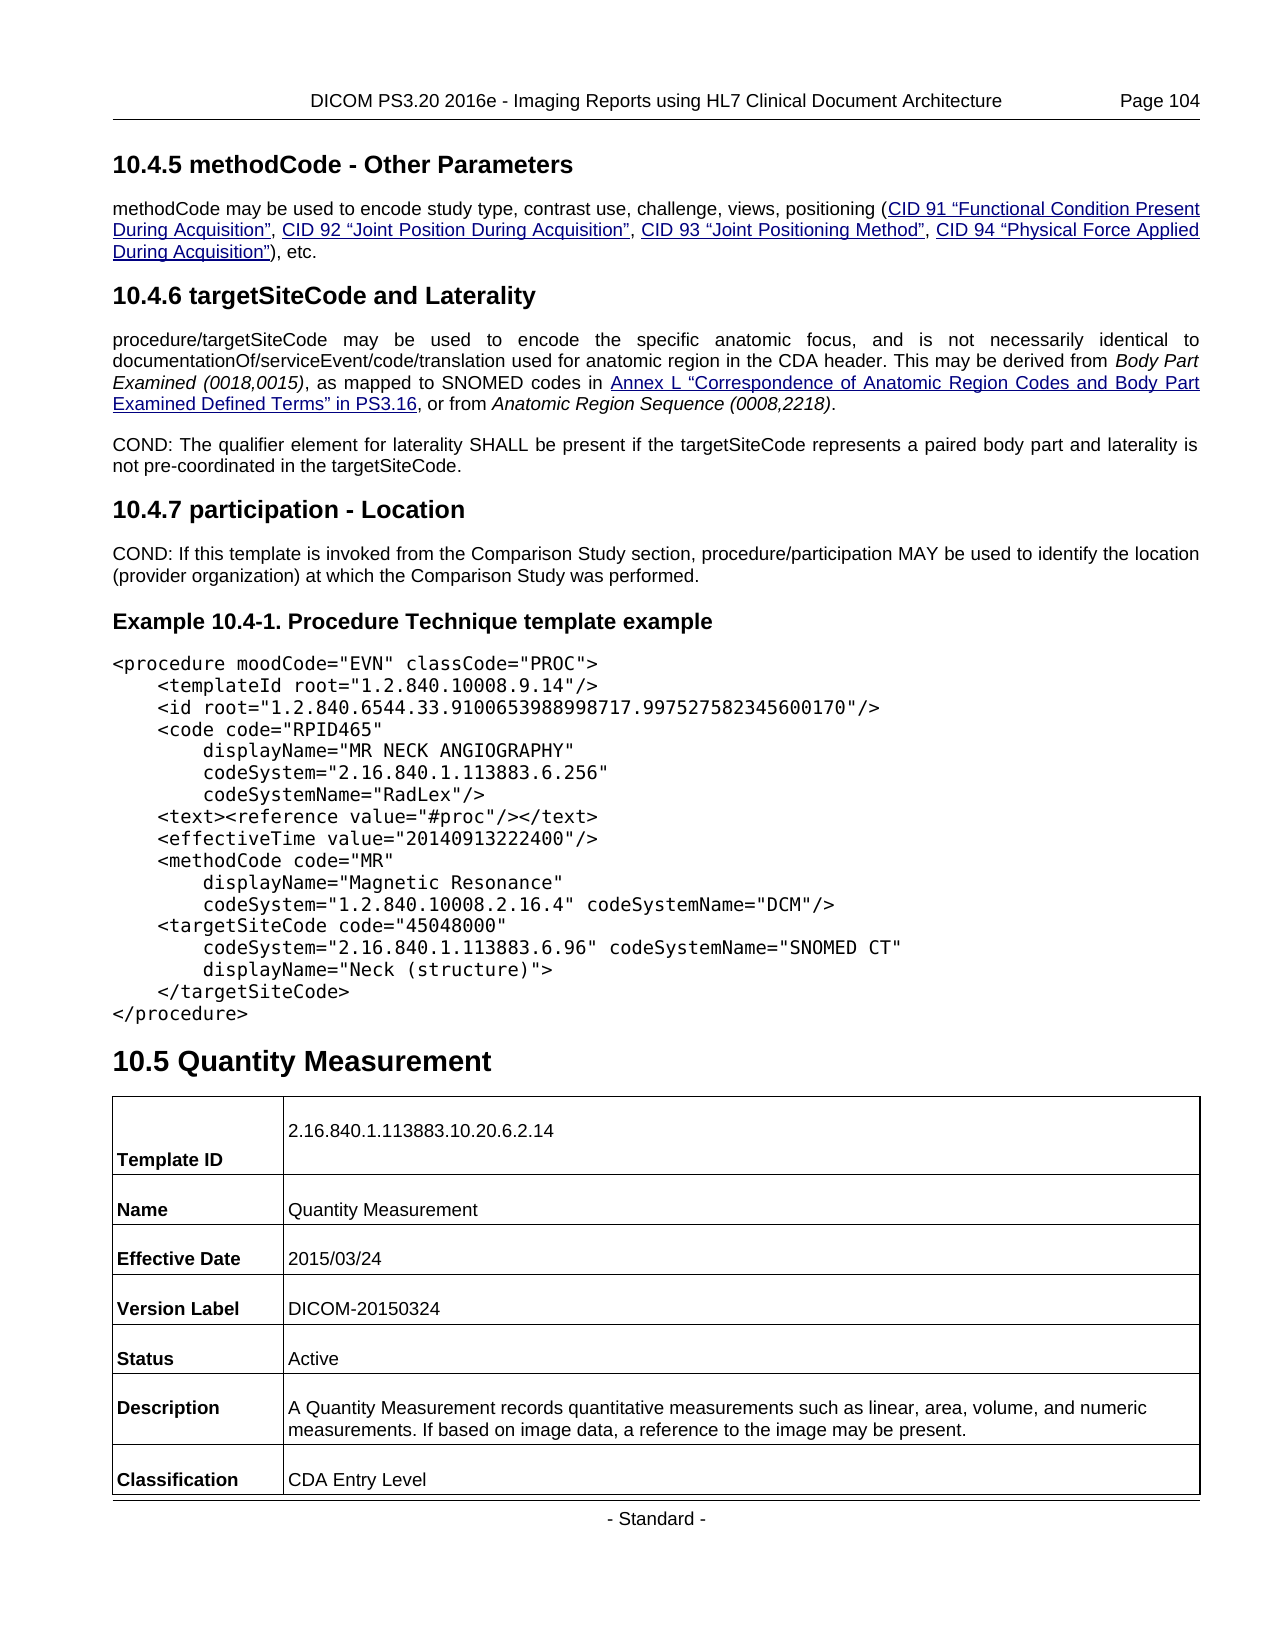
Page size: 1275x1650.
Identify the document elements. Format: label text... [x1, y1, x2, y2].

table_cell 2015/03/24 [284, 1225, 1199, 1274]
table_cell A Quantity Measurement records quantitative measurements such as linear, area, volume, and numeric measurements. If based on image data, a reference to the image may be present. [284, 1374, 1199, 1444]
table_cell Name [113, 1175, 283, 1224]
table_cell Version Label [113, 1275, 283, 1323]
text 10.4.6 targetSiteCode and Laterality [112, 281, 1200, 310]
text 10.4.5 methodCode - Other Parameters [112, 150, 1200, 179]
table_cell DICOM-20150324 [284, 1275, 1199, 1323]
text procedure/targetSiteCode may be used to encode the specific anatomic focus, and is not necessarily identical to documentationOf/serviceEvent/code/translation used for anatomic region in the CDA header. This may be derived from Body Part Examined (0018,0015), as mapped to SNOMED codes in Annex L “Correspondence of Anatomic Region Codes and Body Part Examined Defined Terms” in PS3.16, or from Anatomic Region Sequence (0008,2218). [112, 328, 1200, 415]
table_cell Classification [113, 1445, 283, 1494]
table_header 2.16.840.1.113883.​10.20.6.2.14 [284, 1097, 1199, 1174]
text method​Code may be used to encode study type, contrast use, challenge, views, positioning (CID 91 “Functional Condition Present During Acquisition”, CID 92 “Joint Position During Acquisition”, CID 93 “Joint Positioning Method”, CID 94 “Physical Force Applied During Acquisition”), etc. [112, 197, 1200, 262]
table_cell Effective Date [113, 1225, 283, 1274]
text Example 10.4-1. Procedure Technique template example [112, 608, 1200, 634]
table_cell CDA Entry Level [284, 1445, 1199, 1494]
text <procedure moodCode="EVN" classCode="PROC"> <templateId root="1.2.840.10008.9.14"/> <id root="1.2.840.6544.33.9100653988998717.997527582345600170"/> <code code="RPID465" displayName="MR NECK ANGIOGRAPHY" codeSystem="2.16.840.1.113883.6.256" codeSystemName="RadLex"/> <text><reference value="#proc"/></text> <effectiveTime value="20140913222400"/> <methodCode code="MR" displayName="Magnetic Resonance" codeSystem="1.2.840.10008.2.16.4" codeSystemName="DCM"/> <targetSiteCode code="45048000" codeSystem="2.16.840.1.113883.6.96" codeSystemName="SNOMED CT" displayName="Neck (structure)"> </targetSiteCode> </procedure> [112, 653, 1200, 1025]
text COND: If this template is invoked from the Comparison Study section, procedure/participation MAY be used to identify the location (provider organization) at which the Comparison Study was performed. [112, 543, 1200, 586]
text COND: The qualifier element for laterality SHALL be present if the targetSiteCode represents a paired body part and laterality is not pre-coordinated in the targetSiteCode. [112, 433, 1200, 477]
table_cell Quantity Measurement [284, 1175, 1199, 1224]
table_header Template ID [113, 1097, 283, 1174]
table_cell Active [284, 1325, 1199, 1373]
table_cell Status [113, 1325, 283, 1373]
text 10.4.7 participation - Location [112, 495, 1200, 524]
table_cell Description [113, 1374, 283, 1444]
text 10.5 Quantity Measurement [112, 1044, 1200, 1077]
